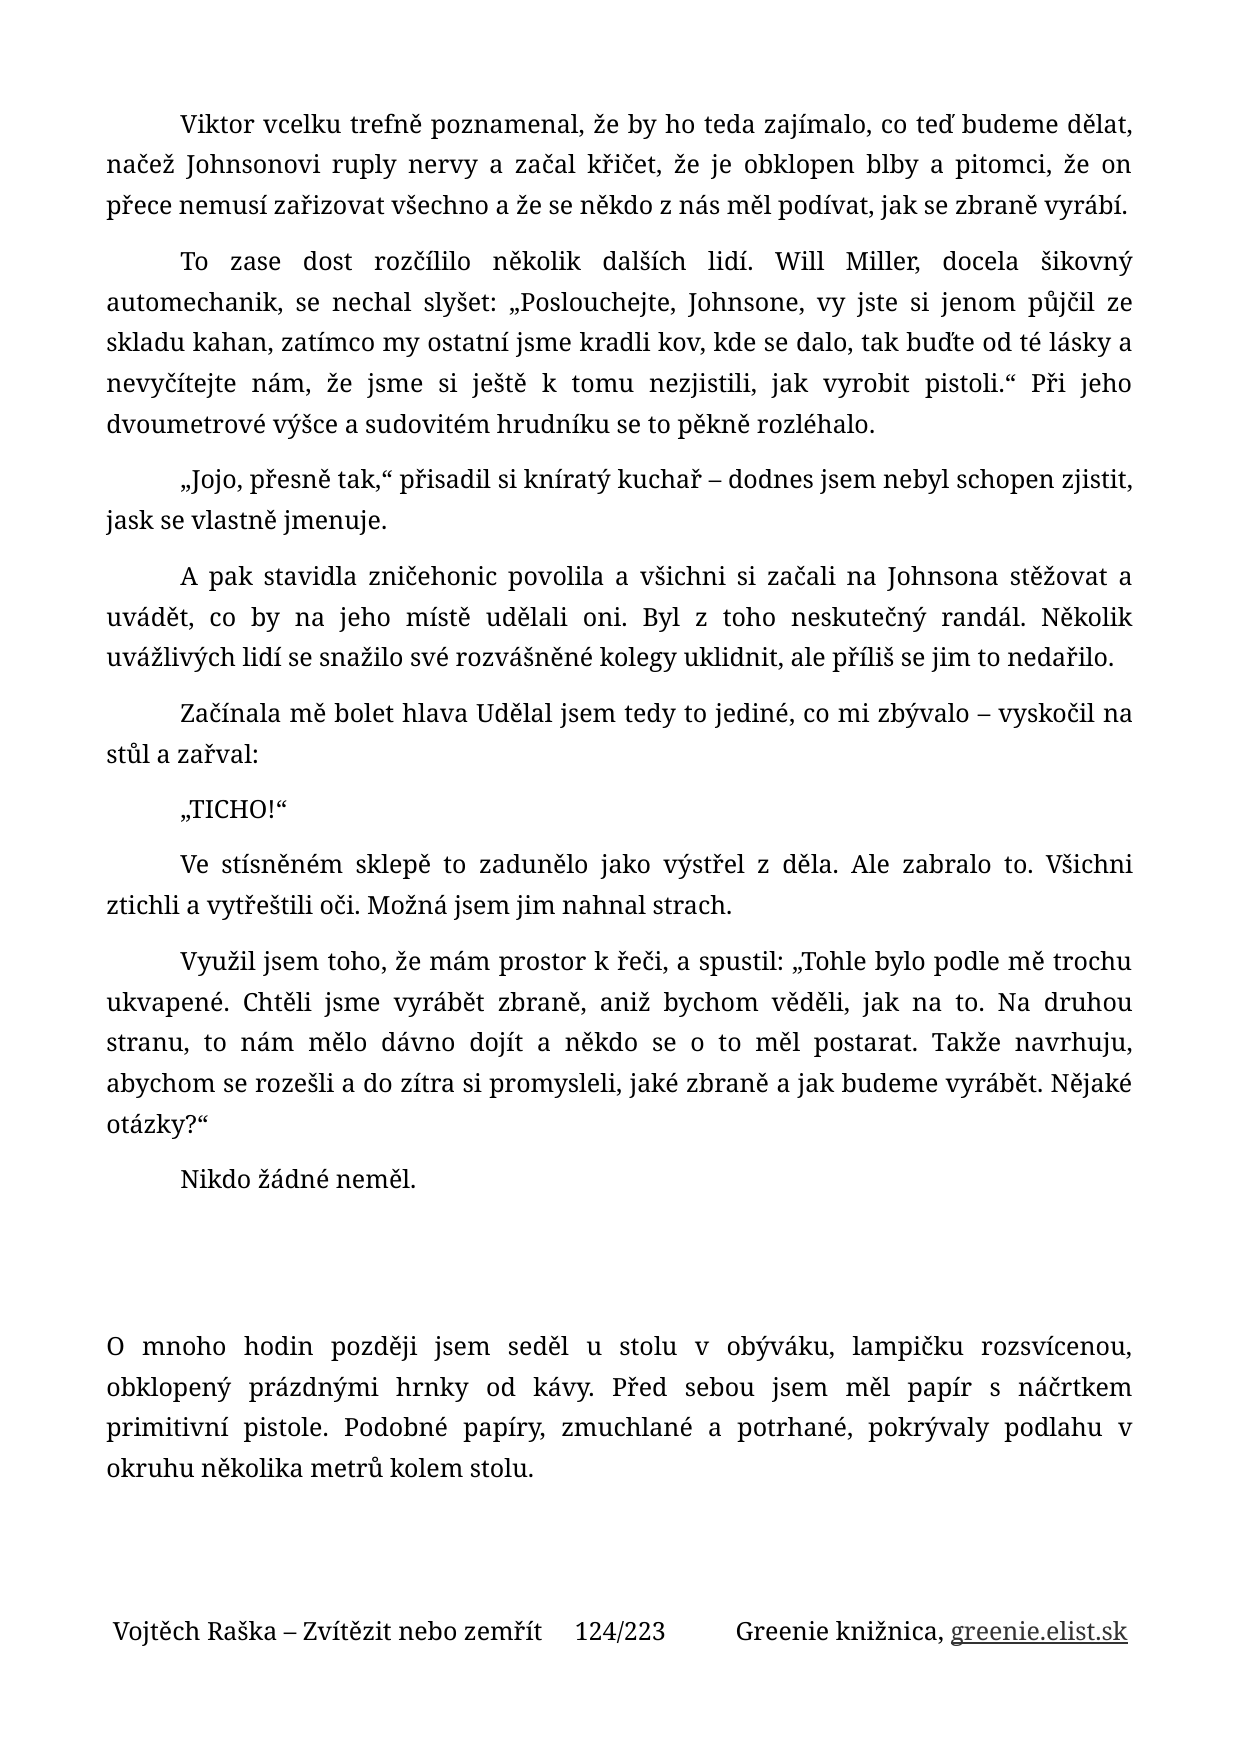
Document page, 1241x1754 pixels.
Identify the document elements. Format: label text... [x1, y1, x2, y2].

text Začínala mě bolet hlava Udělal jsem tedy to jediné, co mi zbývalo – vyskočil na stůl a zařval: [106, 695, 1134, 770]
text Nikdo žádné neměl. [106, 1162, 1134, 1196]
text O mnoho hodin později jsem seděl u stolu v obýváku, lampičku rozsvícenou, obklopený prázdnými hrnky od kávy. Před sebou jsem měl papír s náčrtkem primitivní pistole. Podobné papíry, zmuchlané a potrhané, pokrývaly podlahu v okruhu několika metrů kolem stolu. [106, 1328, 1134, 1485]
text Viktor vcelku trefně poznamenal, že by ho teda zajímalo, co teď budeme dělat, načež Johnsonovi ruply nervy a začal křičet, že je obklopen blby a pitomci, že on přece nemusí zařizovat všechno a že se někdo z nás měl podívat, jak se zbraně vyrábí. [106, 106, 1134, 222]
text A pak stavidla zničehonic povolila a všichni si začali na Johnsona stěžovat a uvádět, co by na jeho místě udělali oni. Byl z toho neskutečný randál. Několik uvážlivých lidí se snažilo své rozvášněné kolegy uklidnit, ale příliš se jim to nedařilo. [106, 558, 1134, 674]
text To zase dost rozčílilo několik dalších lidí. Will Miller, docela šikovný automechanik, se nechal slyšet: „Poslouchejte, Johnsone, vy jste si jenom půjčil ze skladu kahan, zatímco my ostatní jsme kradli kov, kde se dalo, tak buďte od té lásky a nevyčítejte nám, že jsme si ještě k tomu nezjistili, jak vyrobit pistoli.“ Při jeho dvoumetrové výšce a sudovitém hrudníku se to pěkně rozléhalo. [106, 243, 1134, 441]
text „TICHO!“ [106, 792, 1134, 826]
text Ve stísněném sklepě to zadunělo jako výstřel z děla. Ale zabralo to. Všichni ztichli a vytřeštili oči. Možná jsem jim nahnal strach. [106, 847, 1134, 922]
text „Jojo, přesně tak,“ přisadil si kníratý kuchař – dodnes jsem nebyl schopen zjistit, jask se vlastně jmenuje. [106, 462, 1134, 537]
text Využil jsem toho, že mám prostor k řeči, a spustil: „Tohle bylo podle mě trochu ukvapené. Chtěli jsme vyrábět zbraně, aniž bychom věděli, jak na to. Na druhou stranu, to nám mělo dávno dojít a někdo se o to měl postarat. Takže navrhuju, abychom se rozešli a do zítra si promysleli, jaké zbraně a jak budeme vyrábět. Nějaké otázky?“ [106, 943, 1134, 1141]
